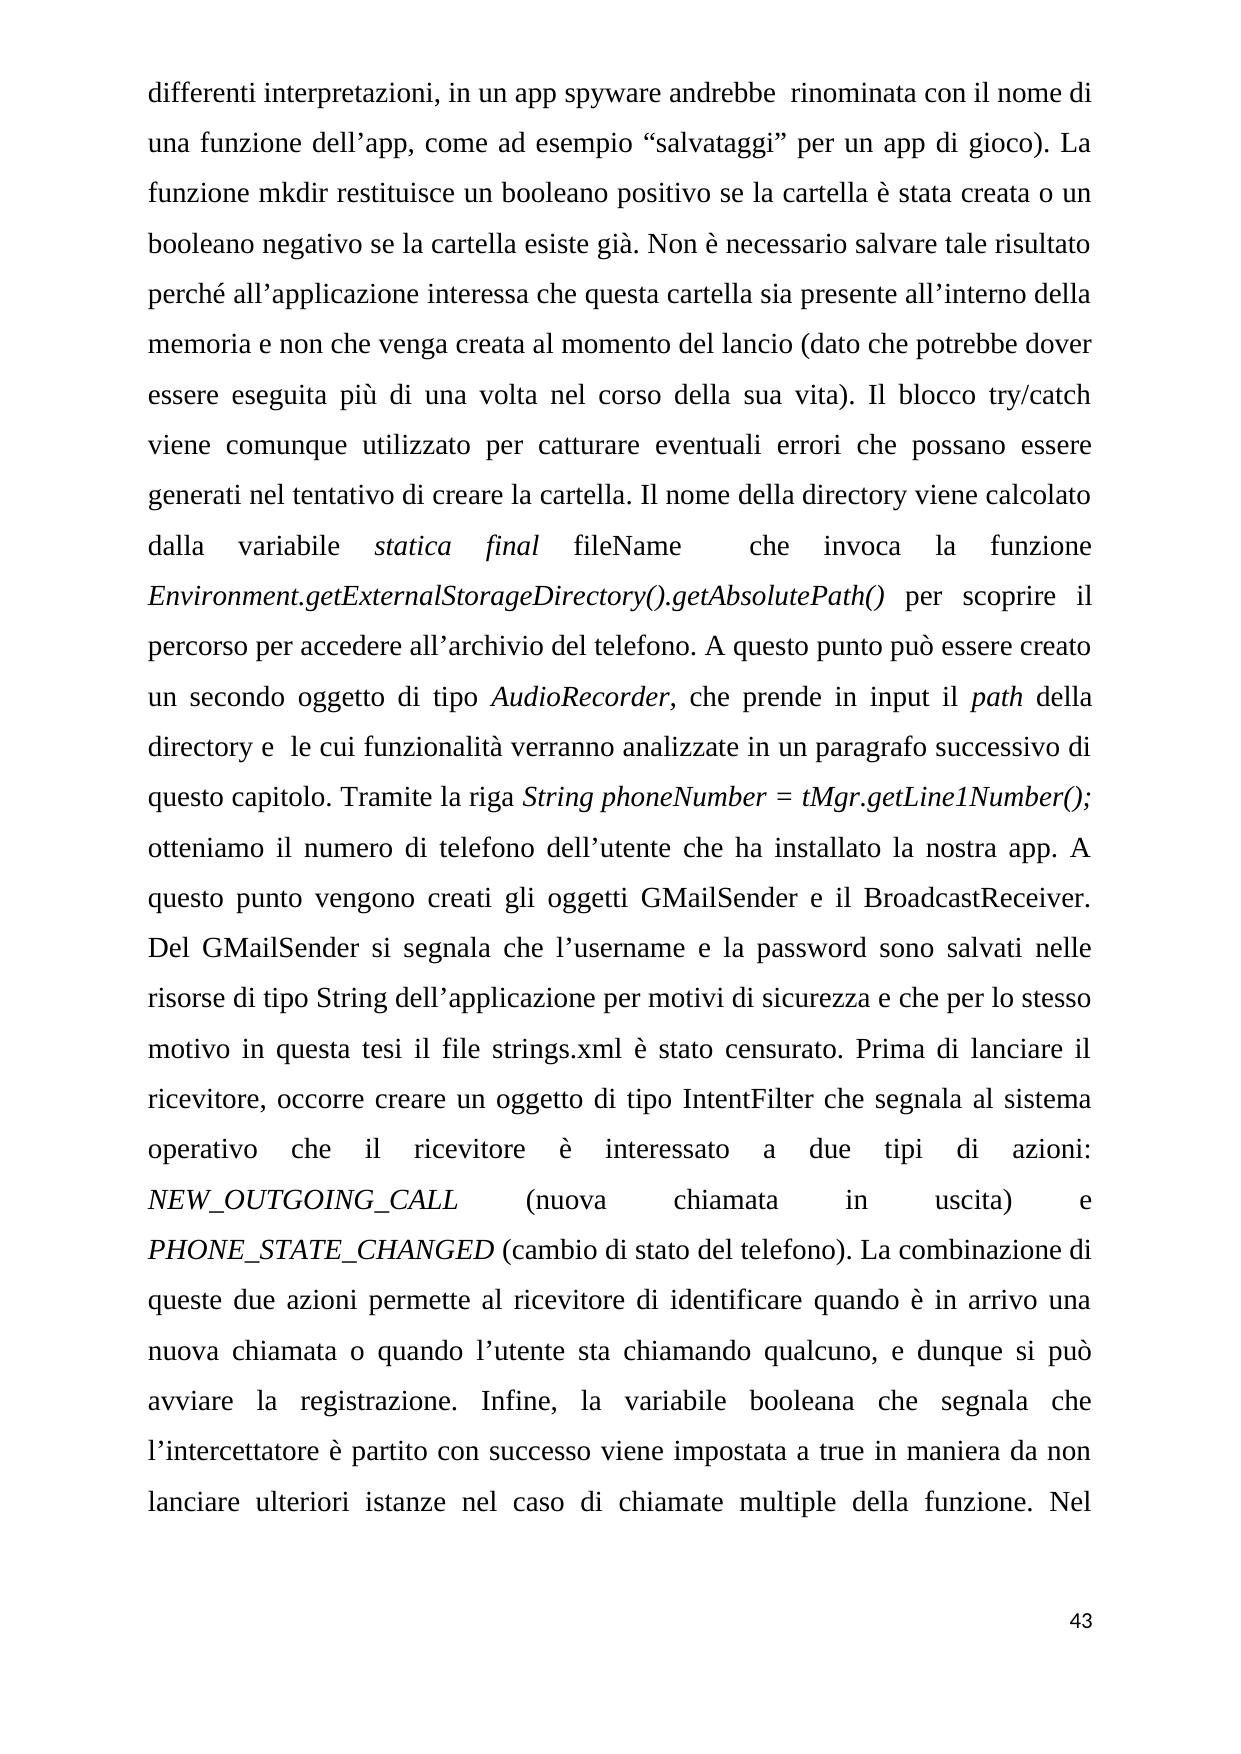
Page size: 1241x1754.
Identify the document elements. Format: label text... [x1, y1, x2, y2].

text differenti interpretazioni, in un app spyware andrebbe rinominata con il nome di una funzione dell’app, come ad esempio “salvataggi” per un app di gioco). La funzione mkdir restituisce un booleano positivo se la cartella è stata creata o un booleano negativo se la cartella esiste già. Non è necessario salvare tale risultato perché all’applicazione interessa che questa cartella sia presente all’interno della memoria e non che venga creata al momento del lancio (dato che potrebbe dover essere eseguita più di una volta nel corso della sua vita). Il blocco try/catch viene comunque utilizzato per catturare eventuali errori che possano essere generati nel tentativo di creare la cartella. Il nome della directory viene calcolato dalla variabile statica final fileName che invoca la funzione Environment.getExternalStorageDirectory().getAbsolutePath() per scoprire il percorso per accedere all’archivio del telefono. A questo punto può essere creato un secondo oggetto di tipo AudioRecorder, che prende in input il path della directory e le cui funzionalità verranno analizzate in un paragrafo successivo di questo capitolo. Tramite la riga String phoneNumber = tMgr.getLine1Number(); otteniamo il numero di telefono dell’utente che ha installato la nostra app. A questo punto vengono creati gli oggetti GMailSender e il BroadcastReceiver. Del GMailSender si segnala che l’username e la password sono salvati nelle risorse di tipo String dell’applicazione per motivi di sicurezza e che per lo stesso motivo in questa tesi il file strings.xml è stato censurato. Prima di lanciare il ricevitore, occorre creare un oggetto di tipo IntentFilter che segnala al sistema operativo che il ricevitore è interessato a due tipi di azioni: NEW_OUTGOING_CALL (nuova chiamata in uscita) e PHONE_STATE_CHANGED (cambio di stato del telefono). La combinazione di queste due azioni permette al ricevitore di identificare quando è in arrivo una nuova chiamata o quando l’utente sta chiamando qualcuno, e dunque si può avviare la registrazione. Infine, la variabile booleana che segnala che l’intercettatore è partito con successo viene impostata a true in maniera da non lanciare ulteriori istanze nel caso di chiamate multiple della funzione. Nel [148, 75, 1092, 1517]
